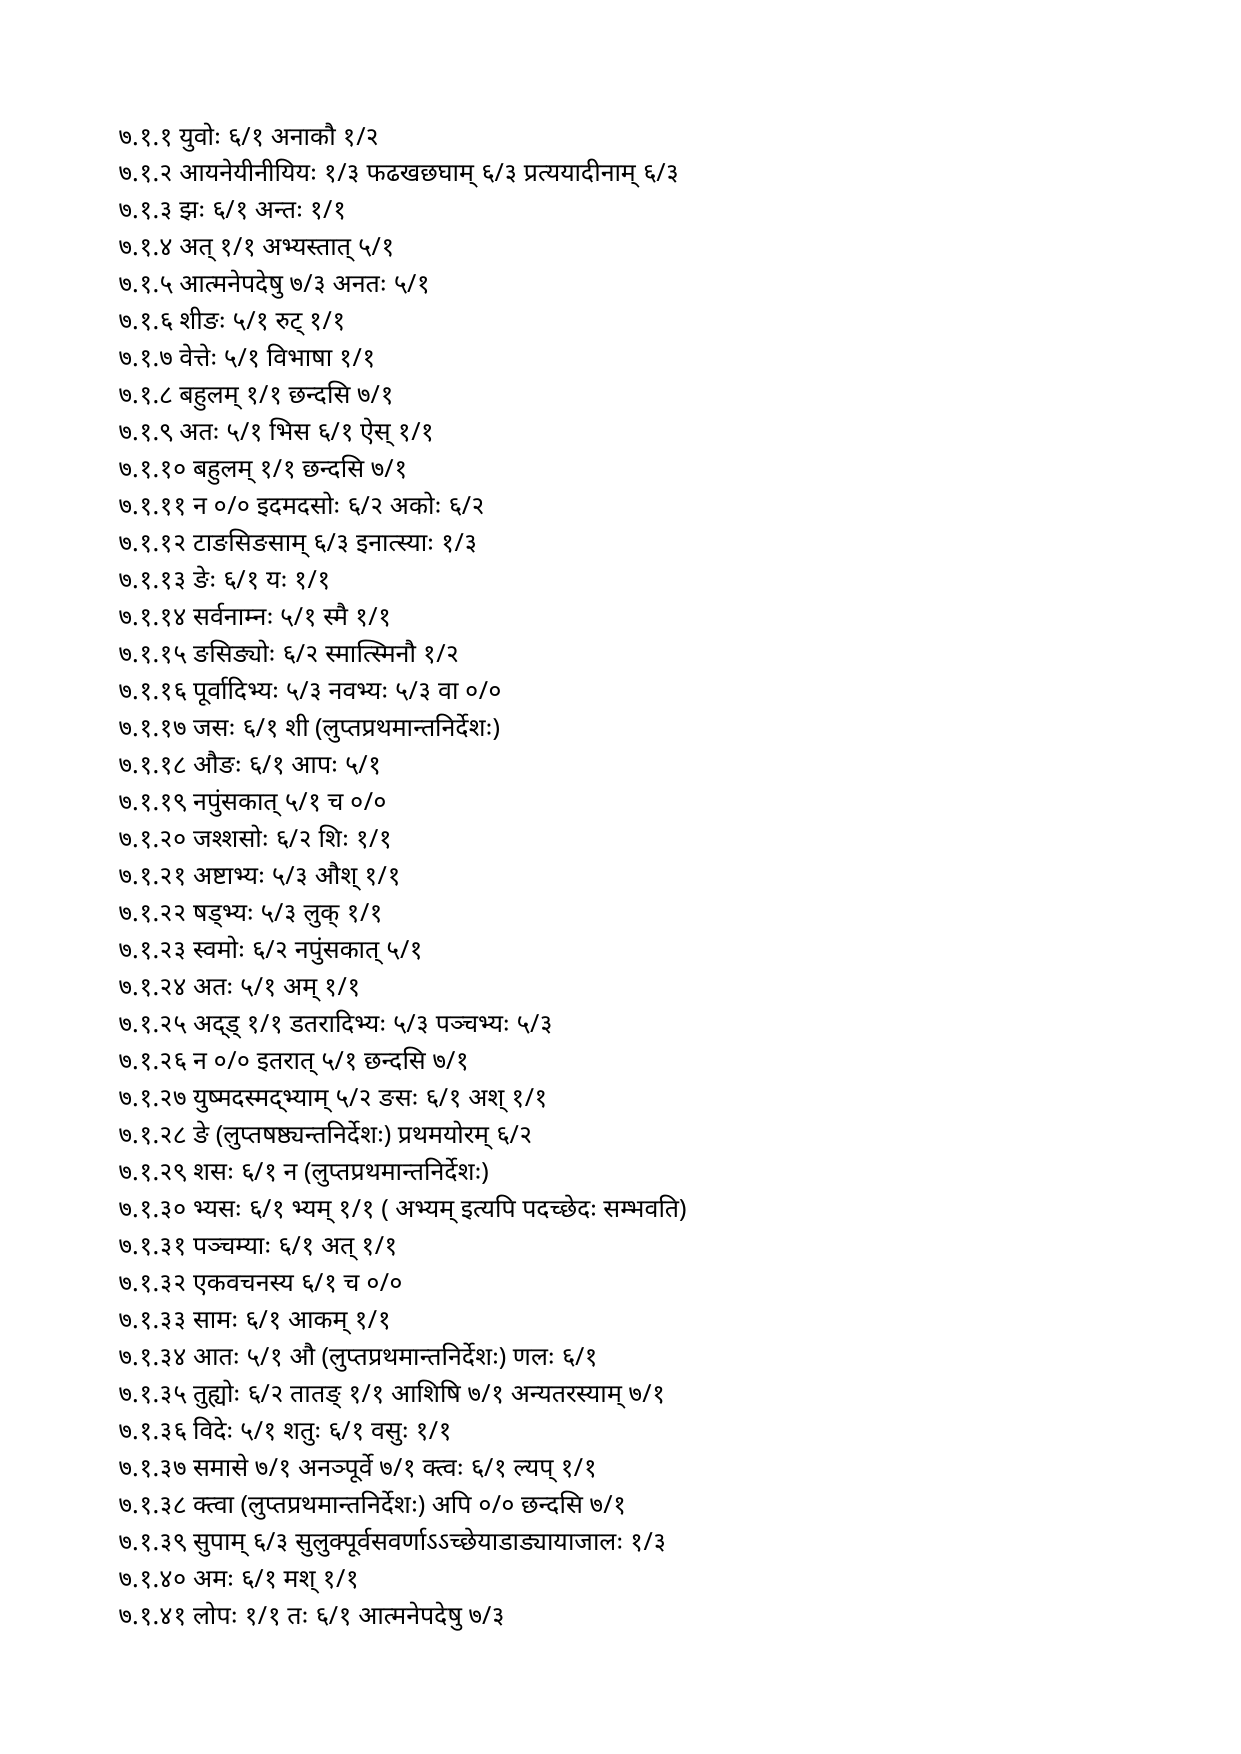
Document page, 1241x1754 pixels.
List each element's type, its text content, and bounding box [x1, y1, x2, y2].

text ७.१.३५ तुह्योः ६/२ तातङ् १/१ आशिषि ७/१ अन्यतरस्याम् ७/१ [118, 1375, 1122, 1412]
text ७.१.१६ पूर्वादिभ्यः ५/३ नवभ्यः ५/३ वा ०/० [118, 673, 1122, 710]
text ७.१.१ युवोः ६/१ अनाकौ १/२ [118, 118, 1122, 155]
text ७.१.२३ स्वमोः ६/२ नपुंसकात् ५/१ [118, 932, 1122, 969]
text ७.१.३ झः ६/१ अन्तः १/१ [118, 192, 1122, 229]
text ७.१.२ आयनेयीनीयियः १/३ फढखछघाम् ६/३ प्रत्ययादीनाम् ६/३ [118, 155, 1122, 192]
text ७.१.४१ लोपः १/१ तः ६/१ आत्मनेपदेषु ७/३ [118, 1597, 1122, 1634]
text ७.१.३० भ्यसः ६/१ भ्यम् १/१ ( अभ्यम् इत्यपि पदच्छेदः सम्भवति) [118, 1191, 1122, 1227]
text ७.१.२६ न ०/० इतरात् ५/१ छन्दसि ७/१ [118, 1043, 1122, 1079]
text ७.१.१३ ङेः ६/१ यः १/१ [118, 562, 1122, 599]
text ७.१.१५ ङसिङ्योः ६/२ स्मात्स्मिनौ १/२ [118, 636, 1122, 673]
text ७.१.१२ टाङसिङसाम् ६/३ इनात्स्याः १/३ [118, 525, 1122, 562]
text ७.१.२९ शसः ६/१ न (लुप्तप्रथमान्तनिर्देशः) [118, 1153, 1122, 1191]
text ७.१.२१ अष्टाभ्यः ५/३ औश् १/१ [118, 858, 1122, 895]
text ७.१.२७ युष्मदस्मद्भ्याम् ५/२ ङसः ६/१ अश् १/१ [118, 1079, 1122, 1117]
text ७.१.११ न ०/० इदमदसोः ६/२ अकोः ६/२ [118, 488, 1122, 525]
text ७.१.६ शीङः ५/१ रुट् १/१ [118, 303, 1122, 340]
text ७.१.३२ एकवचनस्य ६/१ च ०/० [118, 1264, 1122, 1301]
text ७.१.२८ ङे (लुप्तषष्ठ्यन्तनिर्देशः) प्रथमयोरम् ६/२ [118, 1117, 1122, 1153]
text ७.१.५ आत्मनेपदेषु ७/३ अनतः ५/१ [118, 266, 1122, 303]
text ७.१.३७ समासे ७/१ अनञ्पूर्वे ७/१ क्त्वः ६/१ ल्यप् १/१ [118, 1449, 1122, 1486]
text ७.१.३४ आतः ५/१ औ (लुप्तप्रथमान्तनिर्देशः) णलः ६/१ [118, 1338, 1122, 1375]
text ७.१.३८ क्त्वा (लुप्तप्रथमान्तनिर्देशः) अपि ०/० छन्दसि ७/१ [118, 1486, 1122, 1523]
text ७.१.७ वेत्तेः ५/१ विभाषा १/१ [118, 340, 1122, 377]
text ७.१.१८ औङः ६/१ आपः ५/१ [118, 747, 1122, 784]
text ७.१.३१ पञ्चम्याः ६/१ अत् १/१ [118, 1227, 1122, 1264]
text ७.१.१४ सर्वनाम्नः ५/१ स्मै १/१ [118, 599, 1122, 636]
text ७.१.१७ जसः ६/१ शी (लुप्तप्रथमान्तनिर्देशः) [118, 710, 1122, 747]
text ७.१.२४ अतः ५/१ अम् १/१ [118, 969, 1122, 1006]
text ७.१.३६ विदेः ५/१ शतुः ६/१ वसुः १/१ [118, 1412, 1122, 1449]
text ७.१.३९ सुपाम् ६/३ सुलुक्पूर्वसवर्णाऽऽच्छेयाडाड्यायाजालः १/३ [118, 1523, 1122, 1560]
text ७.१.४ अत् १/१ अभ्यस्तात् ५/१ [118, 229, 1122, 266]
text ७.१.८ बहुलम् १/१ छन्दसि ७/१ [118, 377, 1122, 414]
text ७.१.४० अमः ६/१ मश् १/१ [118, 1560, 1122, 1597]
text ७.१.२२ षड्‍भ्यः ५/३ लुक् १/१ [118, 895, 1122, 932]
text ७.१.९ अतः ५/१ भिस ६/१ ऐस् १/१ [118, 414, 1122, 451]
text ७.१.२५ अद्ड् १/१ डतरादिभ्यः ५/३ पञ्चभ्यः ५/३ [118, 1006, 1122, 1043]
text ७.१.३३ सामः ६/१ आकम् १/१ [118, 1301, 1122, 1338]
text ७.१.१० बहुलम् १/१ छन्दसि ७/१ [118, 451, 1122, 488]
text ७.१.२० जश्शसोः ६/२ शिः १/१ [118, 821, 1122, 858]
text ७.१.१९ नपुंसकात् ५/१ च ०/० [118, 784, 1122, 821]
